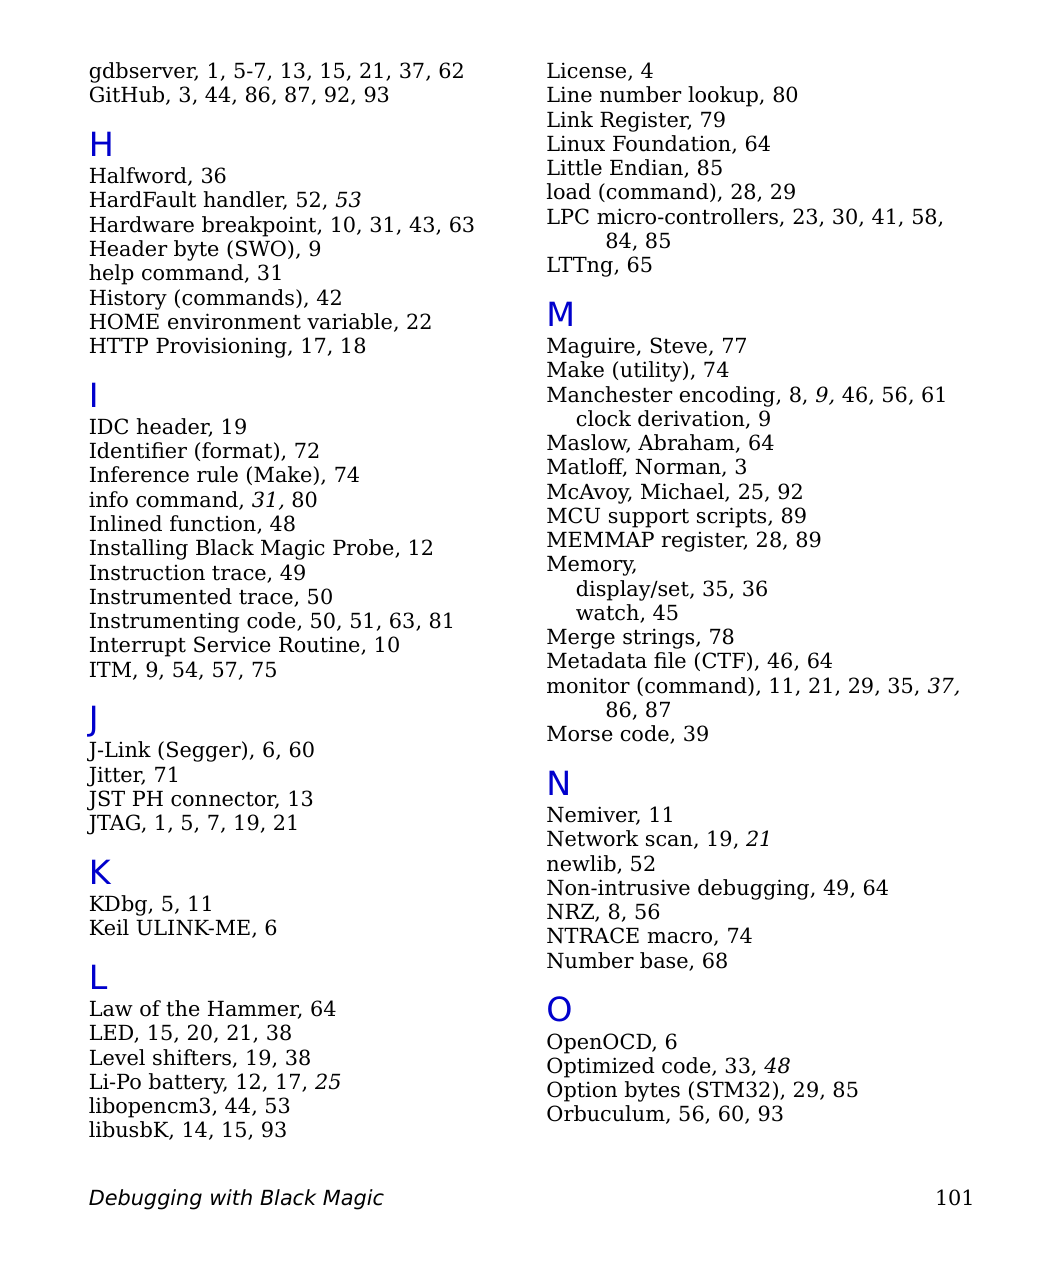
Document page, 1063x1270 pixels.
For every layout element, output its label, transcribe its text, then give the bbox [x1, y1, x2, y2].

text help command, 31 [88, 261, 517, 286]
text Header byte (SWO), 9 [88, 237, 517, 261]
text L [88, 958, 517, 997]
text newlib, 52 [546, 852, 974, 876]
text NRZ, 8, 56 [546, 900, 974, 924]
text NTRACE macro, 74 [546, 924, 974, 949]
text License, 4 [546, 59, 974, 83]
text H [88, 125, 517, 164]
text HOME environment variable, 22 [88, 310, 517, 334]
text Orbuculum, 56, 60, 93 [546, 1102, 974, 1127]
text Instrumenting code, 50, 51, 63, 81 [88, 609, 517, 633]
text MEMMAP register, 28, 89 [546, 528, 974, 552]
text N [546, 764, 974, 803]
text J [88, 699, 517, 738]
text Network scan, 19, 21 [546, 827, 974, 852]
text Maslow, Abraham, 64 [546, 431, 974, 455]
text LED, 15, 20, 21, 38 [88, 1021, 517, 1046]
text Linux Foundation, 64 [546, 132, 974, 156]
text libopencm3, 44, 53 [88, 1094, 517, 1118]
text K [88, 853, 517, 892]
text KDbg, 5, 11 [88, 892, 517, 916]
text Identifier (format), 72 [88, 439, 517, 463]
text Matloff, Norman, 3 [546, 455, 974, 480]
text O [546, 991, 974, 1030]
text Instrumented trace, 50 [88, 585, 517, 609]
text Memory, [546, 552, 974, 577]
text info command, 31, 80 [88, 488, 517, 512]
text monitor (command), 11, 21, 29, 35, 37, 86, 87 [546, 674, 974, 722]
text Maguire, Steve, 77 [546, 334, 974, 358]
text GitHub, 3, 44, 86, 87, 92, 93 [88, 83, 517, 108]
text I [88, 376, 517, 415]
text Option bytes (STM32), 29, 85 [546, 1078, 974, 1102]
text Optimized code, 33, 48 [546, 1054, 974, 1078]
text gdbserver, 1, 5-7, 13, 15, 21, 37, 62 [88, 59, 517, 83]
text OpenOCD, 6 [546, 1030, 974, 1054]
text Level shifters, 19, 38 [88, 1046, 517, 1070]
text Inlined function, 48 [88, 512, 517, 536]
text LTTng, 65 [546, 253, 974, 277]
text Hardware breakpoint, 10, 31, 43, 63 [88, 213, 517, 237]
text Law of the Hammer, 64 [88, 997, 517, 1021]
text J-Link (Segger), 6, 60 [88, 738, 517, 763]
text load (command), 28, 29 [546, 180, 974, 205]
text Number base, 68 [546, 949, 974, 973]
text Link Register, 79 [546, 108, 974, 132]
text Interrupt Service Routine, 10 [88, 633, 517, 658]
text display/set, 35, 36 [576, 577, 974, 601]
text Halfword, 36 [88, 164, 517, 188]
text Morse code, 39 [546, 722, 974, 747]
text LPC micro-controllers, 23, 30, 41, 58, 84, 85 [546, 205, 974, 253]
text IDC header, 19 [88, 415, 517, 439]
text Line number lookup, 80 [546, 83, 974, 108]
text Non-intrusive debugging, 49, 64 [546, 876, 974, 900]
text Keil ULINK-ME, 6 [88, 916, 517, 941]
text Inference rule (Make), 74 [88, 463, 517, 488]
text HardFault handler, 52, 53 [88, 188, 517, 213]
text HTTP Provisioning, 17, 18 [88, 334, 517, 358]
text clock derivation, 9 [576, 407, 974, 431]
text Jitter, 71 [88, 763, 517, 787]
text M [546, 295, 974, 334]
text Li-Po battery, 12, 17, 25 [88, 1070, 517, 1094]
text Little Endian, 85 [546, 156, 974, 180]
text JTAG, 1, 5, 7, 19, 21 [88, 811, 517, 836]
text watch, 45 [576, 601, 974, 625]
text libusbK, 14, 15, 93 [88, 1118, 517, 1143]
text MCU support scripts, 89 [546, 504, 974, 528]
text Installing Black Magic Probe, 12 [88, 536, 517, 561]
text Instruction trace, 49 [88, 561, 517, 585]
text Metadata file (CTF), 46, 64 [546, 649, 974, 674]
text Merge strings, 78 [546, 625, 974, 649]
text JST PH connector, 13 [88, 787, 517, 811]
text History (commands), 42 [88, 286, 517, 310]
text ITM, 9, 54, 57, 75 [88, 658, 517, 682]
text Make (utility), 74 [546, 358, 974, 383]
text Manchester encoding, 8, 9, 46, 56, 61 [546, 383, 974, 407]
text Nemiver, 11 [546, 803, 974, 827]
text McAvoy, Michael, 25, 92 [546, 480, 974, 504]
